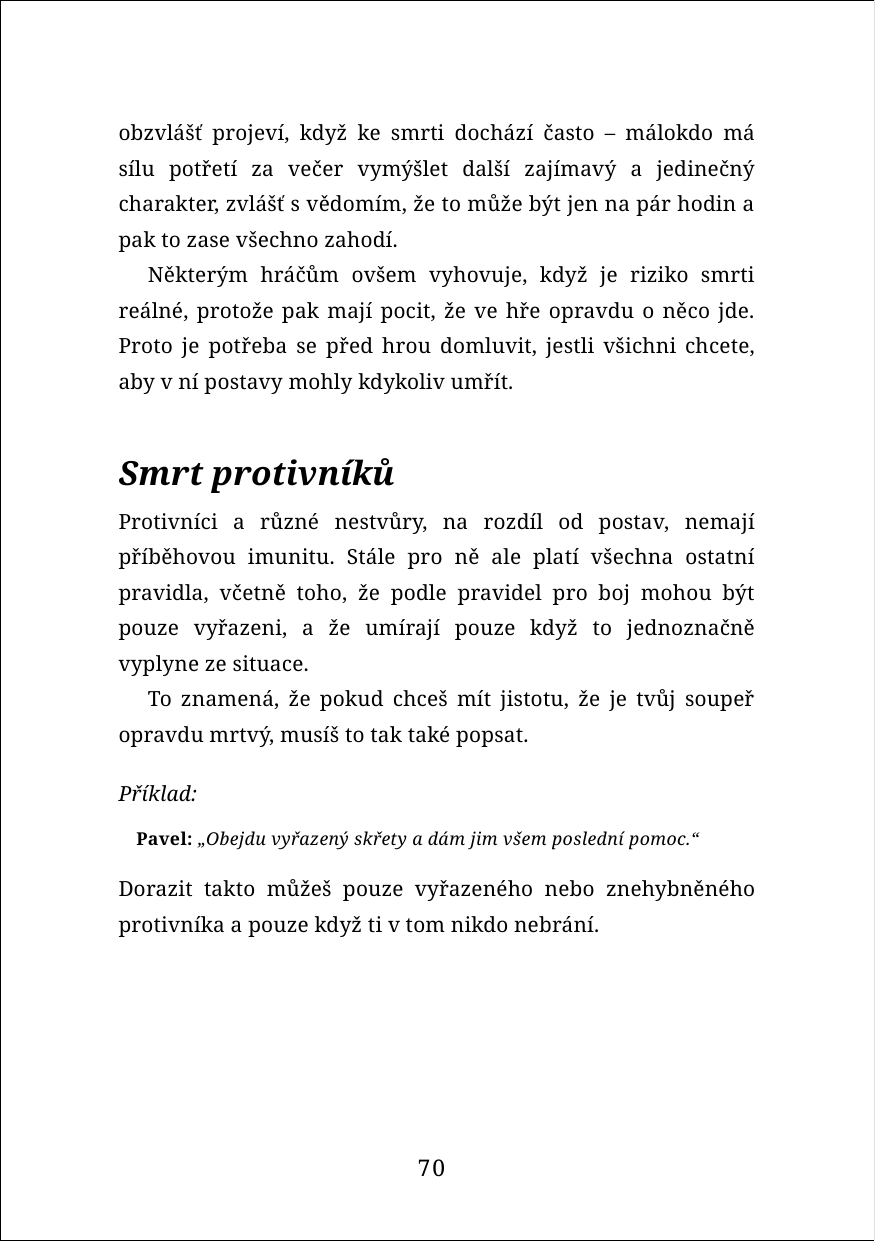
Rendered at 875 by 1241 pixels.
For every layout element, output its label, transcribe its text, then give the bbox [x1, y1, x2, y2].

text obzvlášť projeví, když ke smrti dochází často – málokdo má sílu potřetí za večer vymýšlet další zajímavý a jedinečný charakter, zvlášť s vědomím, že to může být jen na pár hodin a pak to zase všechno zahodí. Některým hráčům ovšem vyhovuje, když je riziko smrti reálné, protože pak mají pocit, že ve hře opravdu o něco jde. Proto je potřeba se před hrou domluvit, jestli všichni chcete, aby v ní postavy mohly kdykoliv umřít. [118, 118, 756, 395]
text Protivníci a různé nestvůry, na rozdíl od postav, nemají příběhovou imunitu. Stále pro ně ale platí všechna ostatní pravidla, včetně toho, že podle pravidel pro boj mohou být pouze vyřazeni, a že umírají pouze když to jednoznačně vyplyne ze situace. To znamená, že pokud chceš mít jistotu, že je tvůj soupeř opravdu mrtvý, musíš to tak také popsat. [118, 507, 756, 748]
subtitle Smrt protivníků [118, 450, 756, 495]
text Příklad: [118, 779, 756, 808]
text Pavel: „Obejdu vyřazený skřety a dám jim všem poslední pomoc.“ [136, 826, 756, 851]
text Dorazit takto můžeš pouze vyřazeného nebo znehybněného protivníka a pouze když ti v tom nikdo nebrání. [118, 874, 756, 938]
